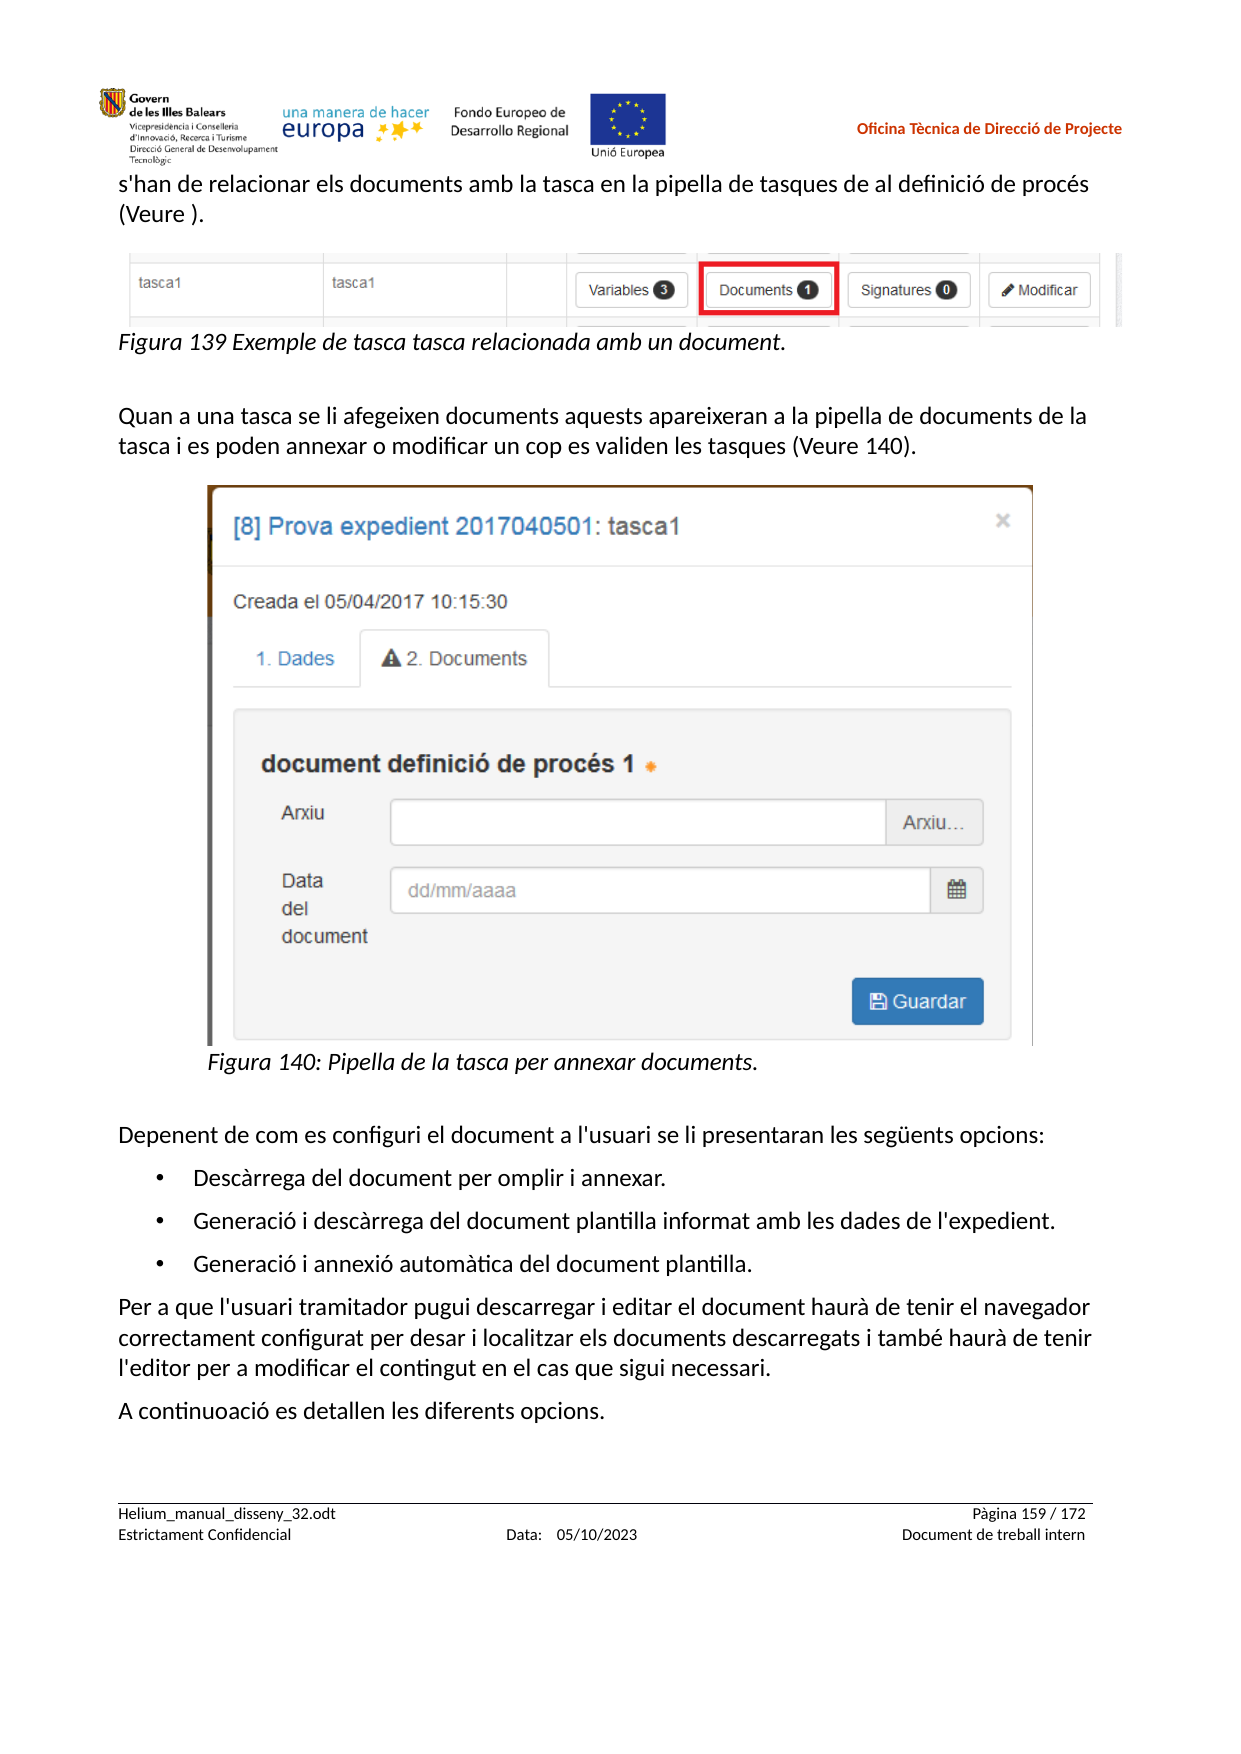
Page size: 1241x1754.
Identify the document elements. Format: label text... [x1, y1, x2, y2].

text Figura 140: Pipella de la tasca per annexar documents. [207, 1046, 1033, 1076]
text A continuoació es detallen les diferents opcions. [118, 1395, 1122, 1426]
picture [118, 253, 1123, 327]
text s'han de relacionar els documents amb la tasca en la pipella de tasques de al definició de procés (Veure ). [118, 168, 1122, 229]
text Per a que l'usuari tramitador pugui descarregar i editar el document haurà de tenir el navegador correctament configurat per desar i localitzar els documents descarregats i també haurà de tenir l'editor per a modificar el contingut en el cas que sigui necessari. [118, 1291, 1122, 1383]
picture [99, 87, 668, 166]
list Descàrrega del document per omplir i annexar. [156, 1162, 1122, 1193]
list Generació i annexió automàtica del document plantilla. [156, 1248, 1122, 1279]
text Quan a una tasca se li afegeixen documents aquests apareixeran a la pipella de documents de la tasca i es poden annexar o modificar un cop es validen les tasques (Veure 140). [118, 400, 1122, 461]
text Figura 139 Exemple de tasca tasca relacionada amb un document. [118, 327, 1122, 357]
text Depenent de com es configuri el document a l'usuari se li presentaran les següents opcions: [118, 1119, 1122, 1150]
list Generació i descàrrega del document plantilla informat amb les dades de l'expedient. [156, 1205, 1122, 1236]
picture [207, 485, 1033, 1046]
